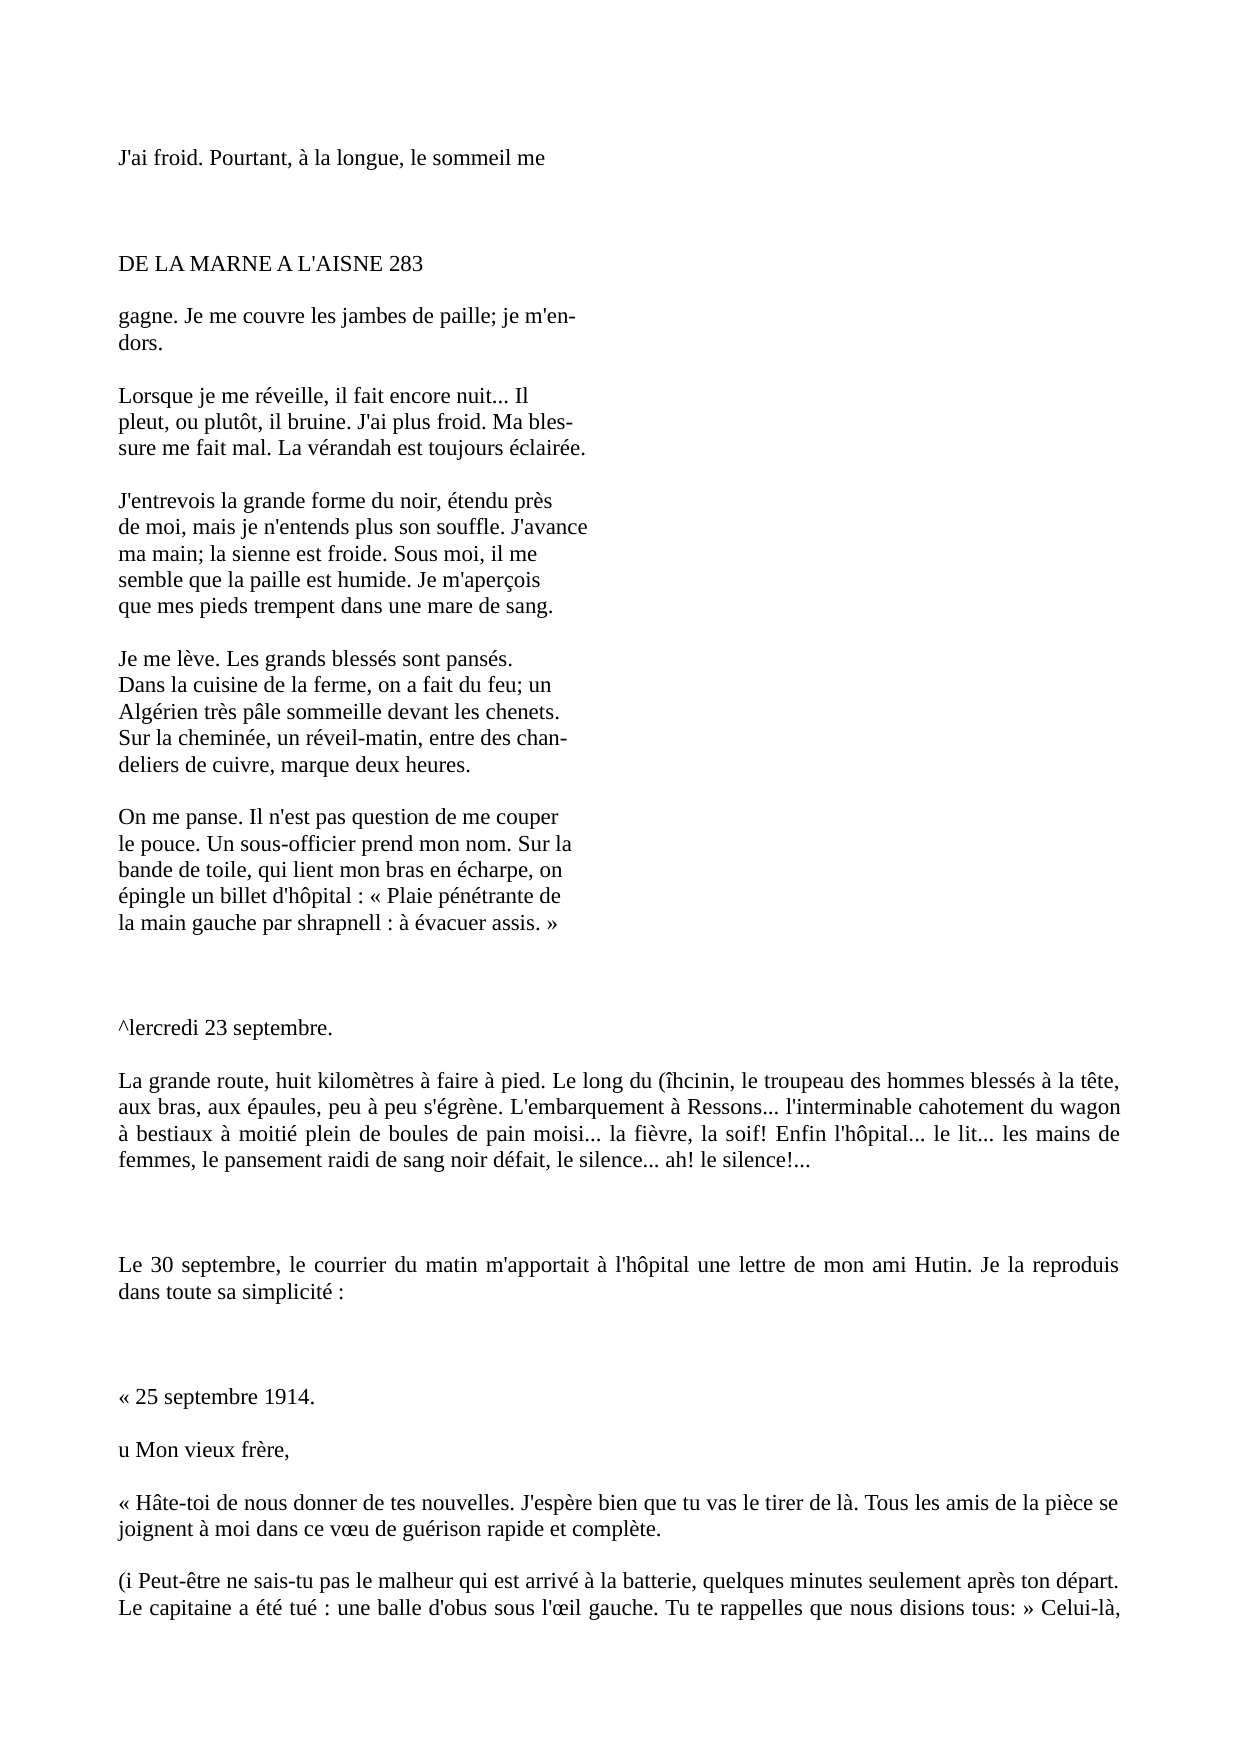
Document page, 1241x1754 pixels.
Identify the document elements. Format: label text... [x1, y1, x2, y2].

text Le 30 septembre, le courrier du matin m'apportait à l'hôpital une lettre de mon ami Hutin. Je la reproduis dans toute sa simplicité : [118, 1251, 1122, 1304]
text épingle un billet d'hôpital : « Plaie pénétrante de [118, 882, 1122, 909]
text Lorsque je me réveille, il fait encore nuit... Il [118, 382, 1122, 408]
text DE LA MARNE A L'AISNE 283 [118, 250, 1122, 276]
text semble que la paille est humide. Je m'aperçois [118, 566, 1122, 592]
text J'ai froid. Pourtant, à la longue, le sommeil me [118, 144, 1122, 171]
text le pouce. Un sous-officier prend mon nom. Sur la [118, 830, 1122, 856]
text Algérien très pâle sommeille devant les chenets. [118, 698, 1122, 724]
text On me panse. Il n'est pas question de me couper [118, 803, 1122, 830]
text que mes pieds trempent dans une mare de sang. [118, 592, 1122, 619]
text dors. [118, 329, 1122, 355]
text de moi, mais je n'entends plus son souffle. J'avance [118, 513, 1122, 540]
text Dans la cuisine de la ferme, on a fait du feu; un [118, 672, 1122, 698]
text ^lercredi 23 septembre. [118, 1014, 1122, 1041]
text bande de toile, qui lient mon bras en écharpe, on [118, 856, 1122, 882]
text la main gauche par shrapnell : à évacuer assis. » [118, 909, 1122, 935]
text deliers de cuivre, marque deux heures. [118, 751, 1122, 777]
text u Mon vieux frère, [118, 1436, 1122, 1462]
text sure me fait mal. La vérandah est toujours éclairée. [118, 434, 1122, 461]
text ma main; la sienne est froide. Sous moi, il me [118, 540, 1122, 566]
text pleut, ou plutôt, il bruine. J'ai plus froid. Ma bles- [118, 408, 1122, 434]
text Sur la cheminée, un réveil-matin, entre des chan- [118, 724, 1122, 751]
text « Hâte-toi de nous donner de tes nouvelles. J'espère bien que tu vas le tirer de là. Tous les amis de la pièce se joignent à moi dans ce vœu de guérison rapide et complète. [118, 1488, 1122, 1541]
text J'entrevois la grande forme du noir, étendu près [118, 487, 1122, 513]
text La grande route, huit kilomètres à faire à pied. Le long du (îhcinin, le troupeau des hommes blessés à la tête, aux bras, aux épaules, peu à peu s'égrène. L'embarquement à Ressons... l'interminable cahotement du wagon à bestiaux à moitié plein de boules de pain moisi... la fièvre, la soif! Enfin l'hôpital... le lit... les mains de femmes, le pansement raidi de sang noir défait, le silence... ah! le silence!... [118, 1067, 1122, 1172]
text gagne. Je me couvre les jambes de paille; je m'en- [118, 303, 1122, 329]
text « 25 septembre 1914. [118, 1383, 1122, 1409]
text Je me lève. Les grands blessés sont pansés. [118, 645, 1122, 672]
text (i Peut-être ne sais-tu pas le malheur qui est arrivé à la batterie, quelques minutes seulement après ton départ. Le capitaine a été tué : une balle d'obus sous l'œil gauche. Tu te rappelles que nous disions tous: » Celui-là, [118, 1568, 1122, 1620]
